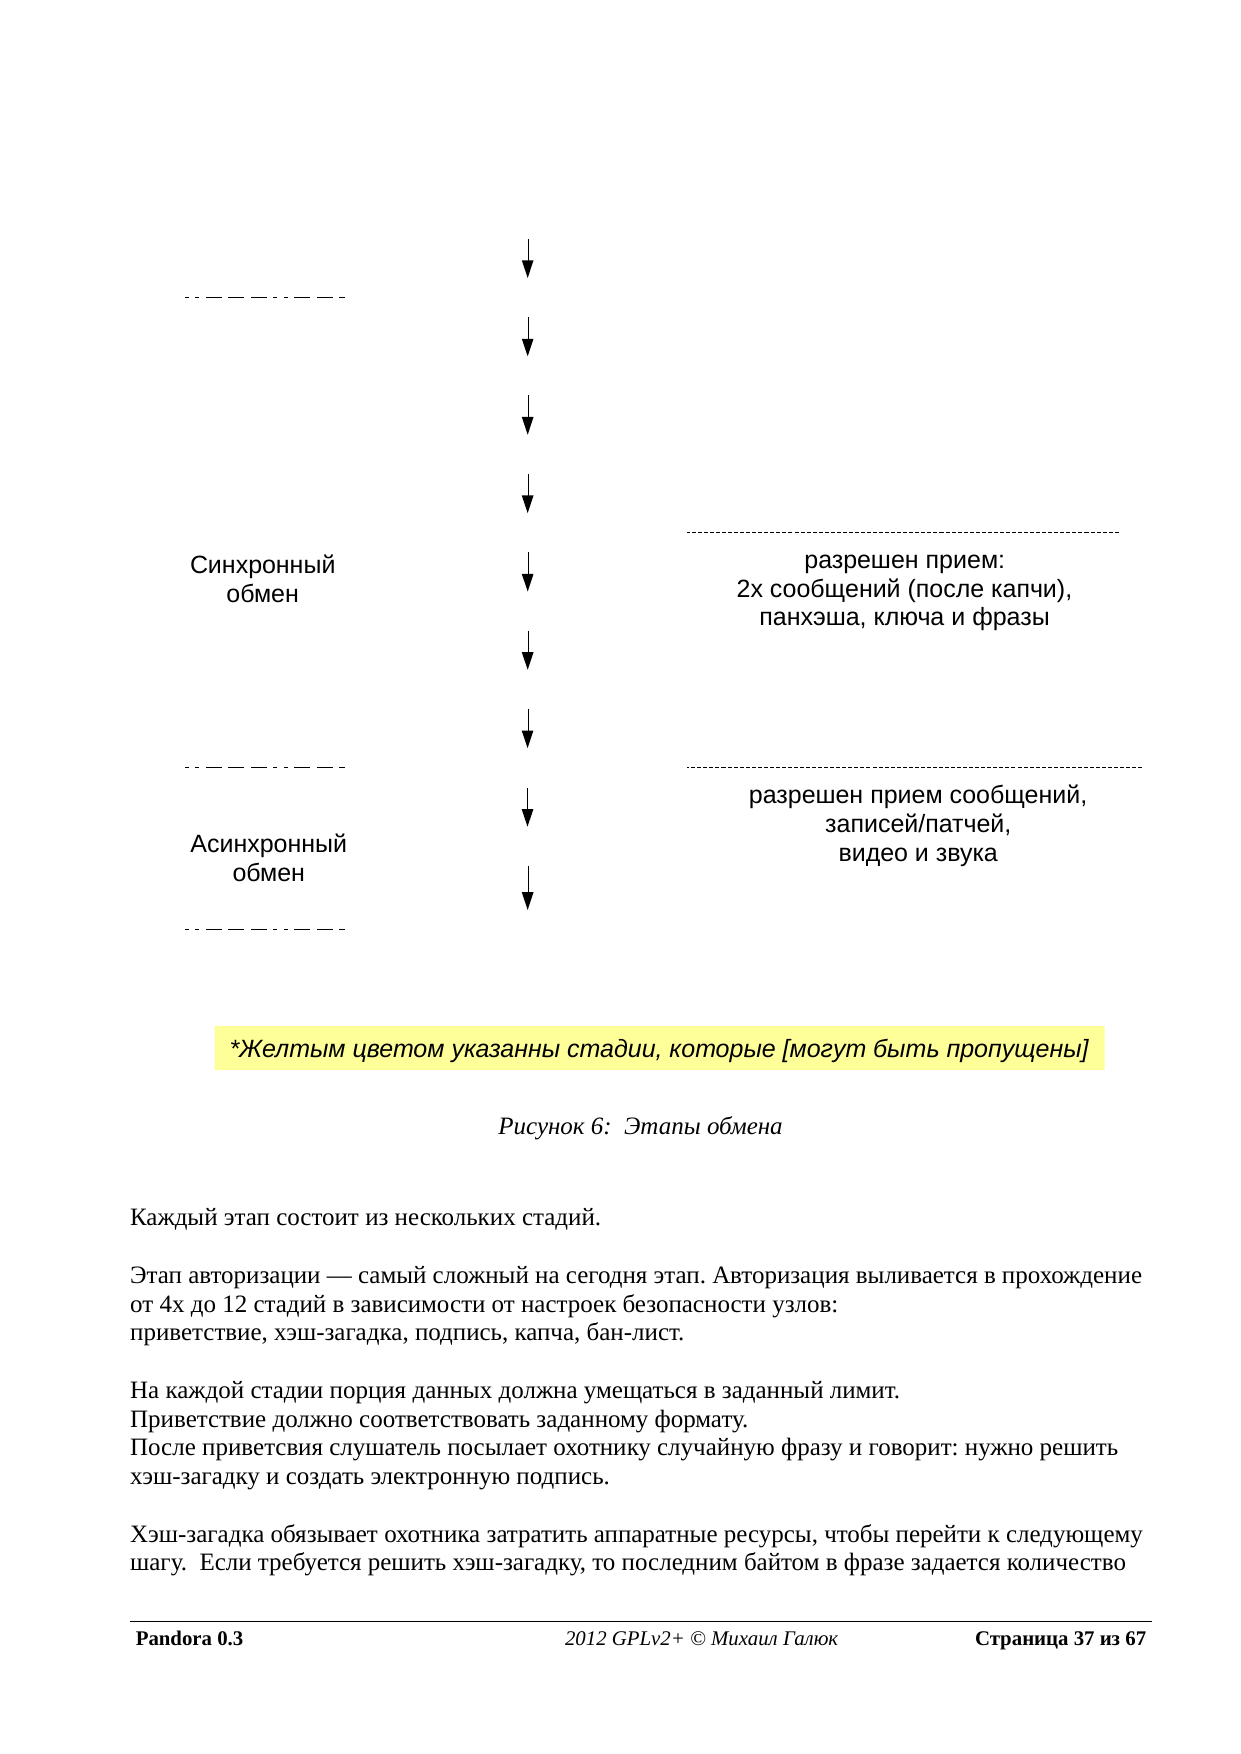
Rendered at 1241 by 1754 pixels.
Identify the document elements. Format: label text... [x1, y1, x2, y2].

text Рисунок 6: Этапы обмена [127, 1111, 1155, 1140]
text На каждой стадии порция данных должна умещаться в заданный лимит. [130, 1375, 1152, 1404]
text После приветсвия слушатель посылает охотнику случайную фразу и говорит: нужно решить хэш-загадку и создать электронную подпись. [130, 1432, 1152, 1490]
text Этап авторизации — самый сложный на сегодня этап. Авторизация выливается в прохождение от 4х до 12 стадий в зависимости от настроек безопасности узлов: [130, 1260, 1152, 1317]
text Каждый этап состоит из нескольких стадий. [130, 1202, 1152, 1231]
text Приветствие должно соответствовать заданному формату. [130, 1404, 1152, 1432]
text приветствие, хэш-загадка, подпись, капча, бан-лист. [130, 1317, 1152, 1346]
text Хэш-загадка обязывает охотника затратить аппаратные ресурсы, чтобы перейти к следующему шагу. Если требуется решить хэш-загадку, то последним байтом в фразе задается количество [130, 1519, 1152, 1576]
